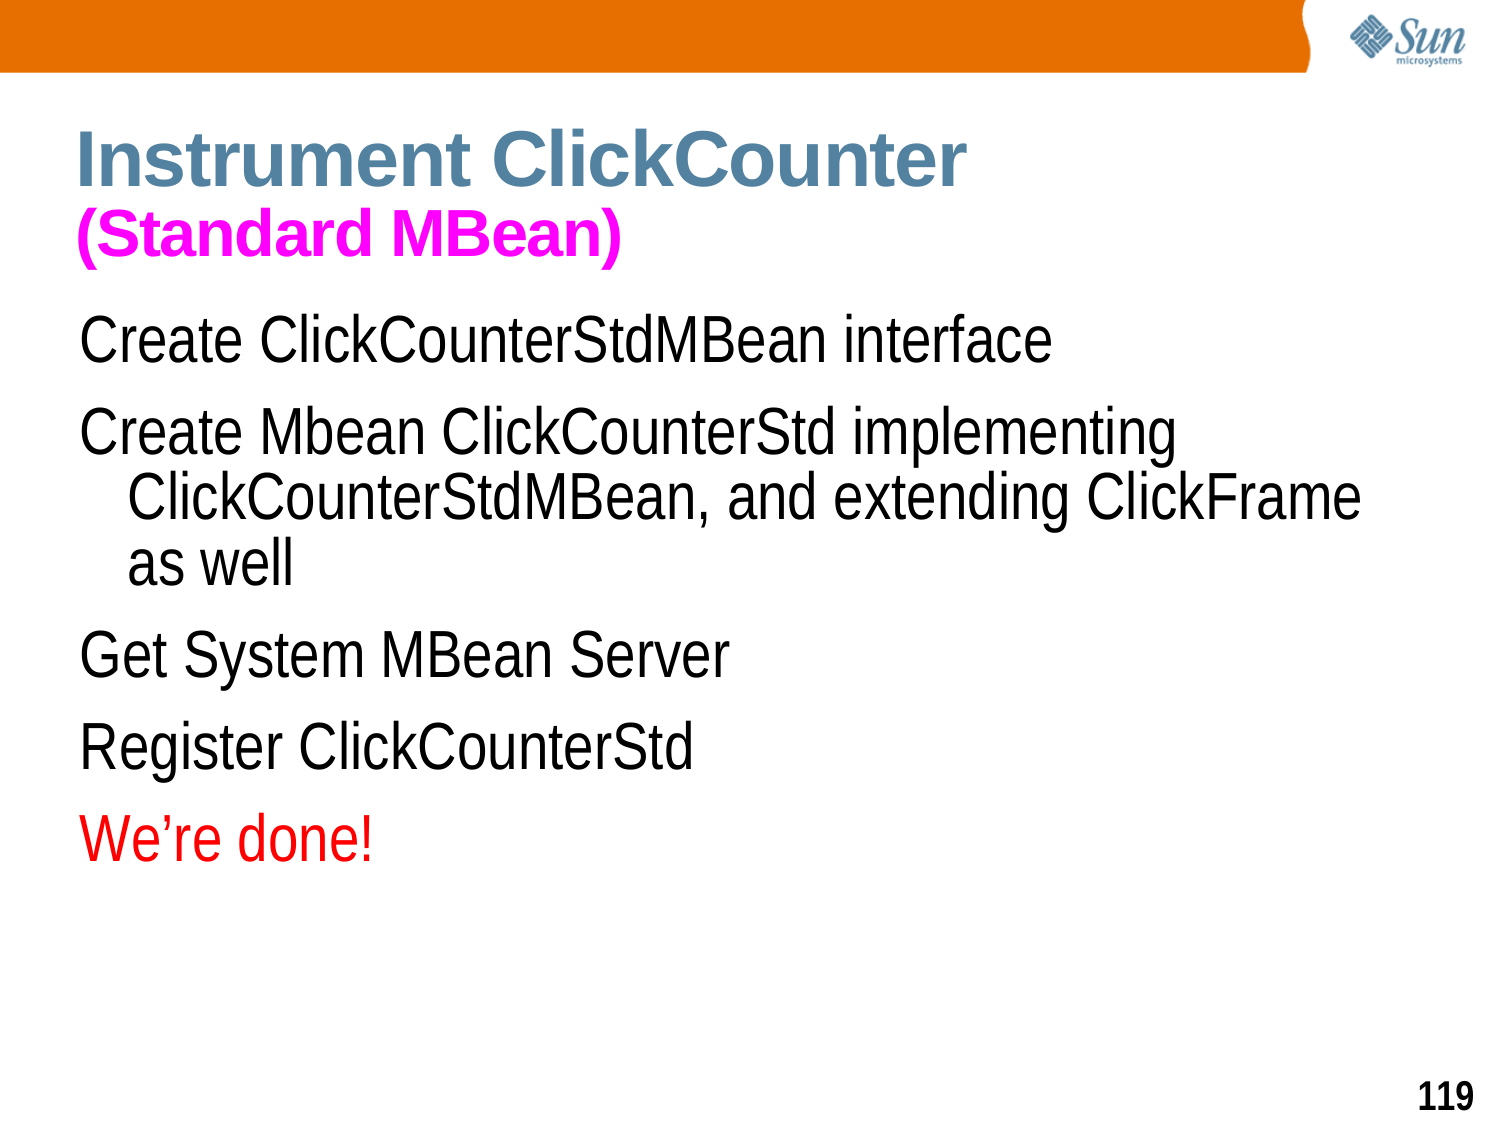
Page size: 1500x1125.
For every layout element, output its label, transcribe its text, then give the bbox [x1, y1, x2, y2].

title Instrument ClickCounter (Standard MBean) [75, 122, 1438, 279]
list Create ClickCounterStdMBean interface Create Mbean ClickCounterStd implementing ClickCounterStdMBean, and extending ClickFrame as well Get System MBean Server Register ClickCounterStd We’re done! [60, 310, 1398, 1005]
picture [0, 0, 1500, 75]
